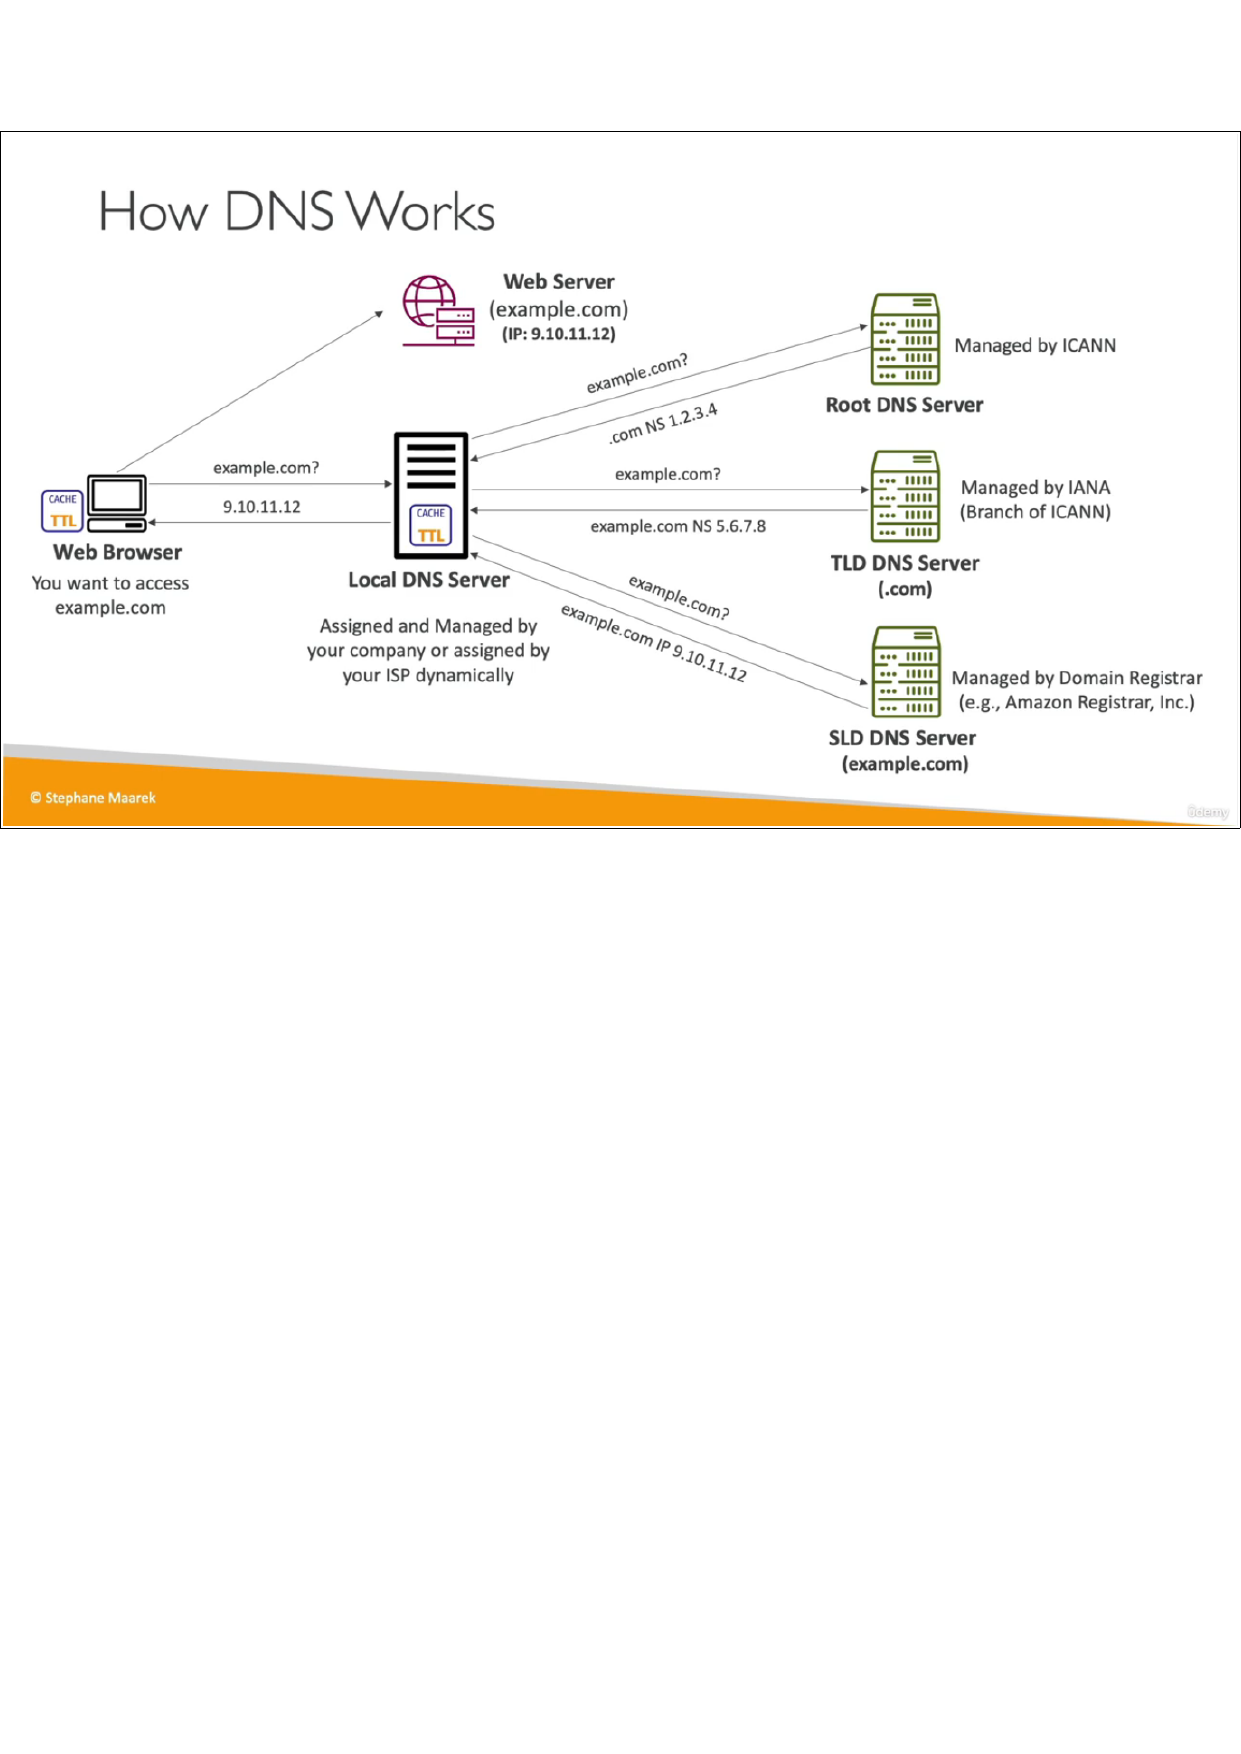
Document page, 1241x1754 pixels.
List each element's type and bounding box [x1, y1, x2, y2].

picture [3, 134, 1238, 826]
